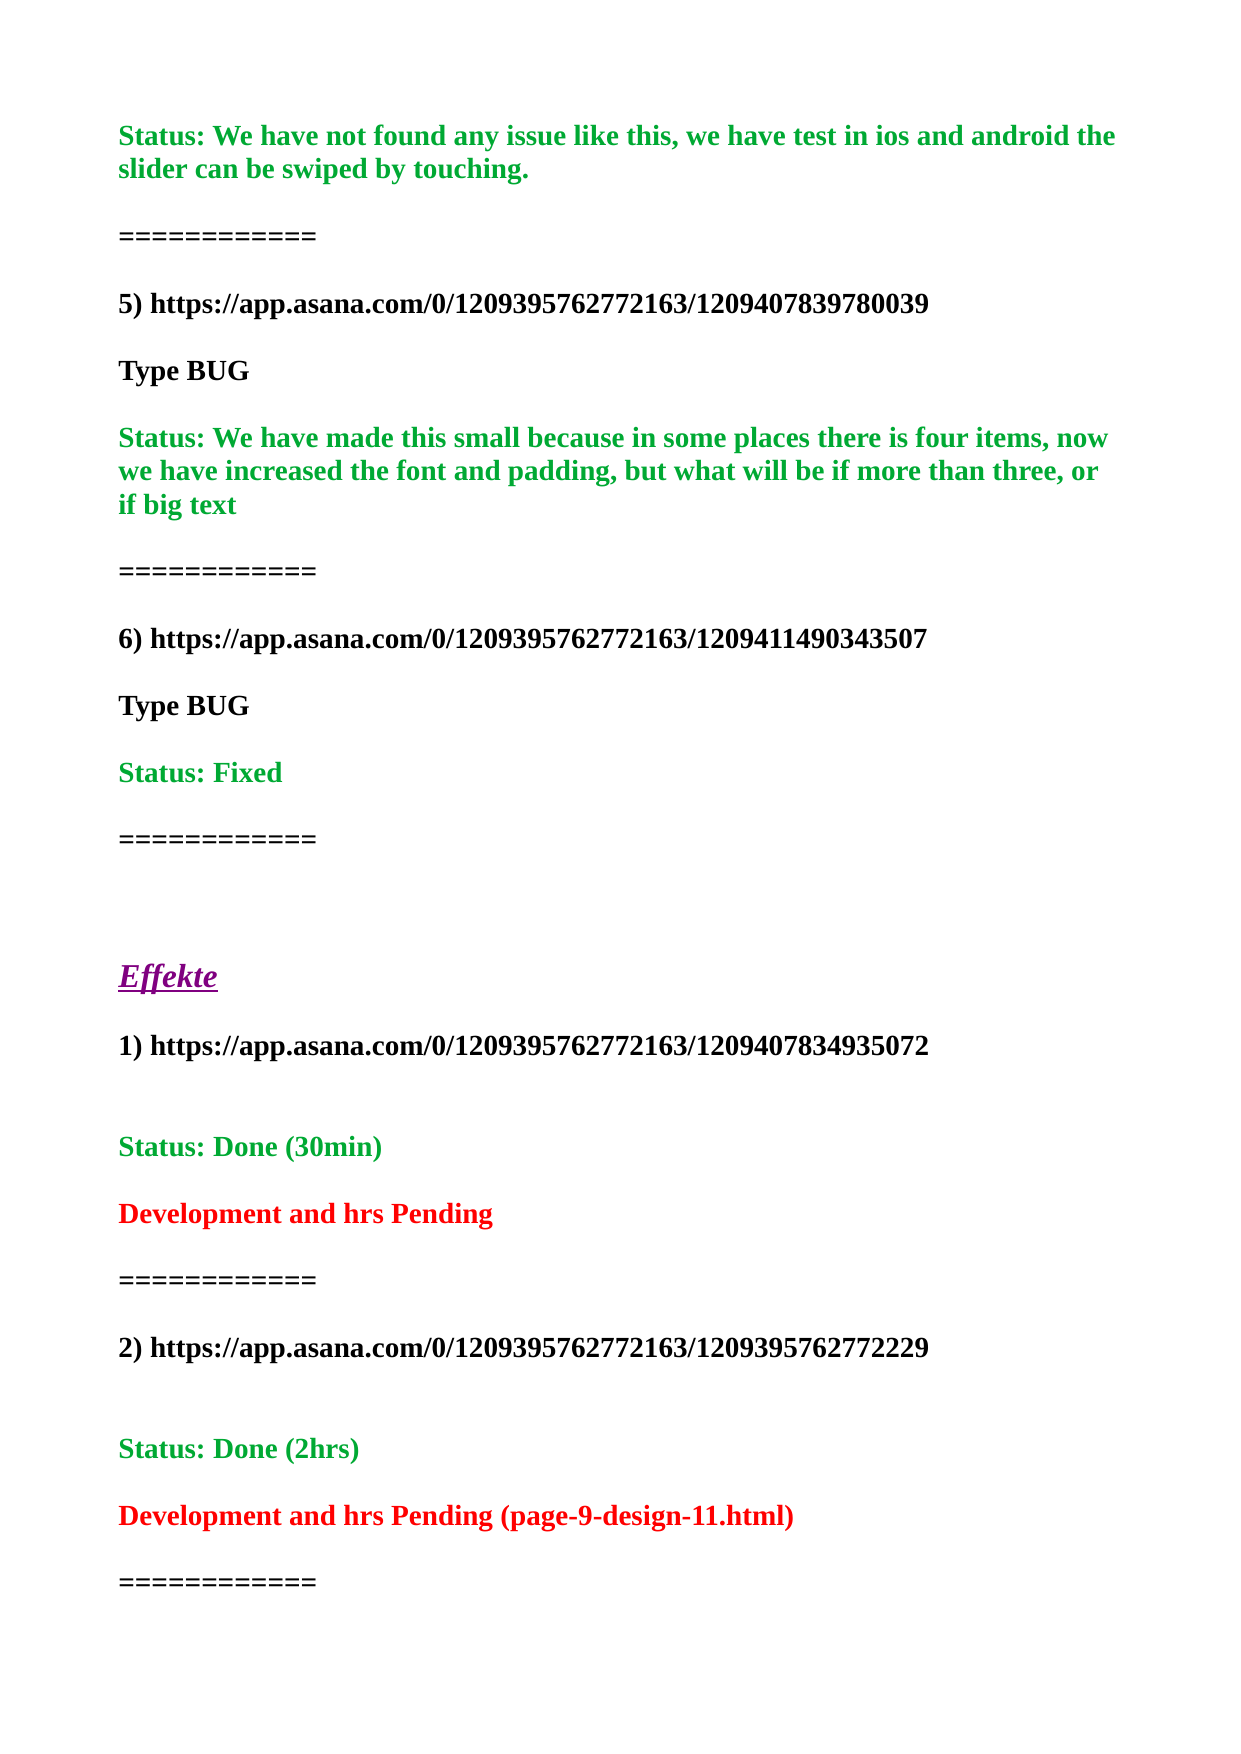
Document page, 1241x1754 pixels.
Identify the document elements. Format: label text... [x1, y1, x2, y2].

text Status: We have made this small because in some places there is four items, now we have increased the font and padding, but what will be if more than three, or if big text [118, 420, 1122, 521]
text Development and hrs Pending (page-9-design-11.html) [118, 1498, 1122, 1532]
text ============ [118, 1565, 1122, 1599]
text 1) https://app.asana.com/0/1209395762772163/1209407834935072 [118, 1028, 1122, 1062]
text Effekte [118, 957, 1122, 995]
text 5) https://app.asana.com/0/1209395762772163/1209407839780039 [118, 286, 1122, 319]
text Type BUG [118, 353, 1122, 386]
text Status: Done (30min) [118, 1129, 1122, 1163]
text Status: Fixed [118, 755, 1122, 789]
text Type BUG [118, 688, 1122, 722]
text ============ [118, 1263, 1122, 1297]
text 2) https://app.asana.com/0/1209395762772163/1209395762772229 [118, 1330, 1122, 1364]
text ============ [118, 554, 1122, 588]
text Development and hrs Pending [118, 1196, 1122, 1230]
text 6) https://app.asana.com/0/1209395762772163/1209411490343507 [118, 621, 1122, 655]
text ============ [118, 219, 1122, 252]
text Status: Done (2hrs) [118, 1431, 1122, 1464]
text ============ [118, 822, 1122, 856]
text Status: We have not found any issue like this, we have test in ios and android the slider can be swiped by touching. [118, 118, 1122, 185]
